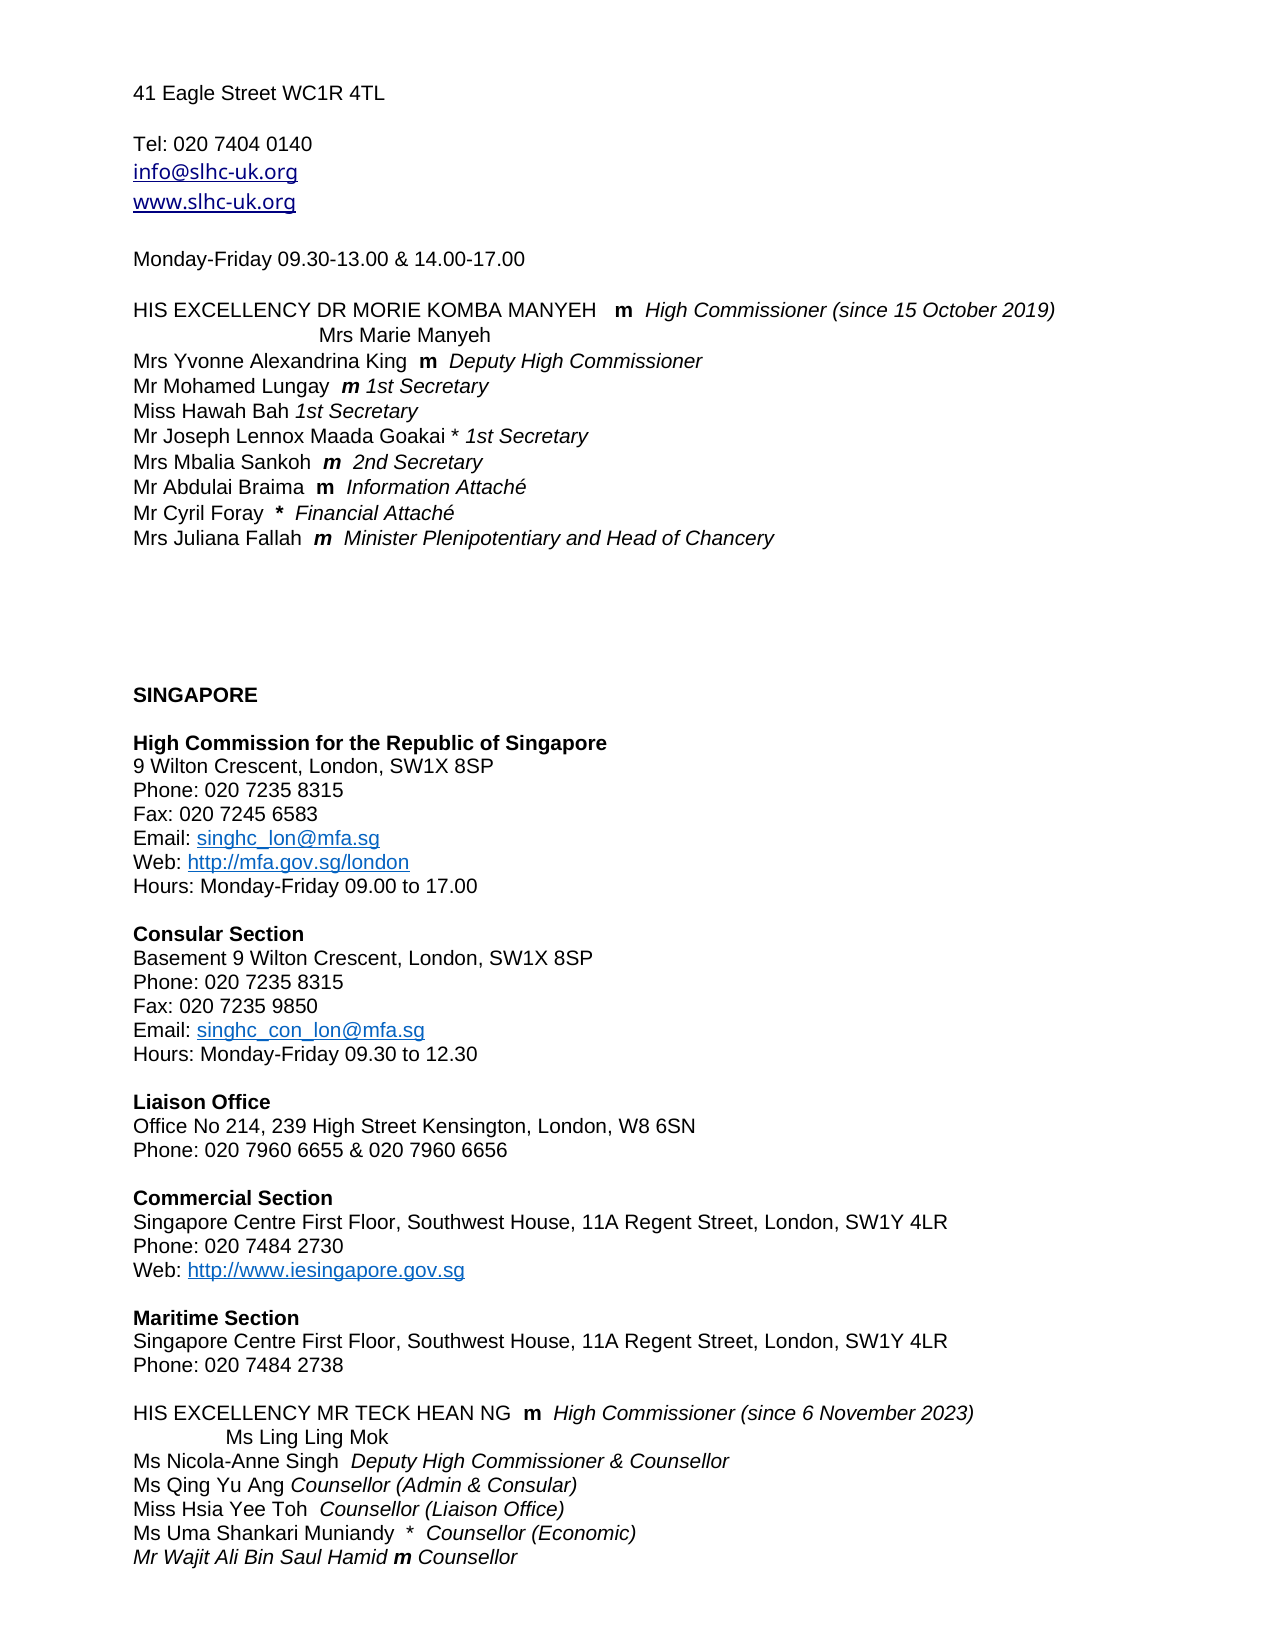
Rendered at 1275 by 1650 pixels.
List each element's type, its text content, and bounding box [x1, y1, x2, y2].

text HIS EXCELLENCY DR MORIE KOMBA MANYEH m High Commissioner (since 15 October 2019) [133, 298, 1181, 322]
text Mr Abdulai Braima m Information Attaché [133, 475, 1181, 499]
text Mrs Marie Manyeh [133, 323, 1181, 347]
subtitle Consular Section [133, 922, 1181, 946]
text 9 Wilton Crescent, London, SW1X 8SP [133, 754, 1181, 778]
text Mr Cyril Foray * Financial Attaché [133, 500, 1181, 524]
text Miss Hsia Yee Toh Counsellor (Liaison Office) [133, 1497, 1181, 1521]
text Email: singhc_lon@mfa.sg [133, 826, 1181, 850]
text Mr Joseph Lennox Maada Goakai * 1st Secretary [133, 424, 1181, 448]
text Phone: 020 7235 8315 [133, 970, 1181, 994]
text Ms Uma Shankari Muniandy * Counsellor (Economic) [133, 1521, 1181, 1545]
text Tel: 020 7404 0140 [133, 132, 1181, 156]
text Web: http://mfa.gov.sg/london [133, 850, 1181, 874]
text Ms Nicola-Anne Singh Deputy High Commissioner & Counsellor [133, 1449, 1181, 1473]
text Mrs Mbalia Sankoh m 2nd Secretary [133, 450, 1181, 474]
text Email: singhc_con_lon@mfa.sg [133, 1018, 1181, 1042]
text Hours: Monday-Friday 09.00 to 17.00 [133, 874, 1181, 898]
text Ms Ling Ling Mok [133, 1425, 1181, 1449]
subtitle Maritime Section [133, 1305, 1181, 1329]
text HIS EXCELLENCY MR TECK HEAN NG m High Commissioner (since 6 November 2023) [133, 1401, 1181, 1425]
text Mrs Juliana Fallah m Minister Plenipotentiary and Head of Chancery [133, 526, 1181, 549]
text Singapore Centre First Floor, Southwest House, 11A Regent Street, London, SW1Y 4LR [133, 1329, 1181, 1353]
text Phone: 020 7235 8315 [133, 778, 1181, 802]
text info@slhc-uk.org [133, 157, 1181, 185]
text Office No 214, 239 High Street Kensington, London, W8 6SN [133, 1114, 1181, 1138]
text Miss Hawah Bah 1st Secretary [133, 399, 1181, 423]
text Fax: 020 7235 9850 [133, 994, 1181, 1018]
text SINGAPORE [133, 682, 1181, 706]
text Ms Qing Yu Ang Counsellor (Admin & Consular) [133, 1473, 1181, 1497]
text Singapore Centre First Floor, Southwest House, 11A Regent Street, London, SW1Y 4LR [133, 1209, 1181, 1233]
text High Commission for the Republic of Singapore [133, 730, 1181, 754]
subtitle Commercial Section [133, 1186, 1181, 1209]
text Mrs Yvonne Alexandrina King m Deputy High Commissioner [133, 348, 1181, 372]
text Web: http://www.iesingapore.gov.sg [133, 1257, 1181, 1281]
text Phone: 020 7484 2730 [133, 1233, 1181, 1257]
text Hours: Monday-Friday 09.30 to 12.30 [133, 1042, 1181, 1066]
text www.slhc-uk.org [133, 187, 1181, 215]
text Mr Wajit Ali Bin Saul Hamid m Counsellor [133, 1545, 1181, 1569]
text Phone: 020 7960 6655 & 020 7960 6656 [133, 1138, 1181, 1162]
subtitle Liaison Office [133, 1090, 1181, 1114]
text 41 Eagle Street WC1R 4TL [133, 81, 1181, 105]
text Basement 9 Wilton Crescent, London, SW1X 8SP [133, 946, 1181, 970]
text Phone: 020 7484 2738 [133, 1353, 1181, 1377]
text Mr Mohamed Lungay m 1st Secretary [133, 374, 1181, 398]
text Fax: 020 7245 6583 [133, 802, 1181, 826]
text Monday-Friday 09.30-13.00 & 14.00-17.00 [133, 247, 1181, 271]
